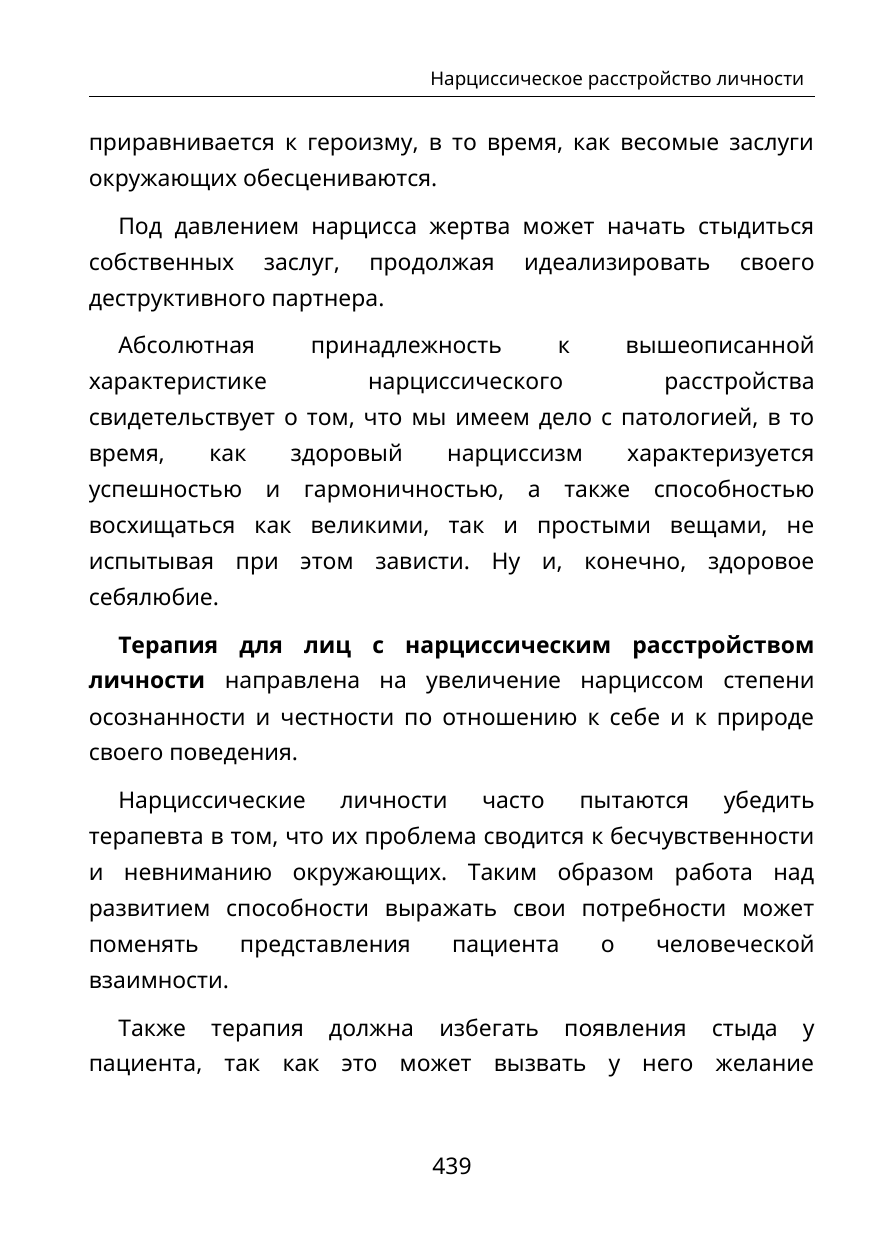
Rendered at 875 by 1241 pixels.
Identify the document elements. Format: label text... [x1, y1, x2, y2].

text Также терапия должна избегать появления стыда у пациента, так как это может вызвать у него желание [88, 1011, 815, 1079]
text Под давлением нарцисса жертва может начать стыдиться собственных заслуг, продолжая идеализировать своего деструктивного партнера. [88, 210, 815, 313]
text приравнивается к героизму, в то время, как весомые заслуги окружающих обесцениваются. [88, 126, 815, 193]
text Нарциссические личности часто пытаются убедить терапевта в том, что их проблема сводится к бесчувственности и невниманию окружающих. Таким образом работа над развитием способности выражать свои потребности может поменять представления пациента о человеческой взаимности. [88, 784, 815, 995]
text Терапия для лиц с нарциссическим расстройством личности направлена на увеличение нарциссом степени осознанности и честности по отношению к себе и к природе своего поведения. [88, 628, 815, 768]
text Абсолютная принадлежность к вышеописанной характеристике нарциссического расстройства свидетельствует о том, что мы имеем дело с патологией, в то время, как здоровый нарциссизм характеризуется успешностью и гармоничностью, а также способностью восхищаться как великими, так и простыми вещами, не испытывая при этом зависти. Ну и, конечно, здоровое себялюбие. [88, 329, 815, 612]
